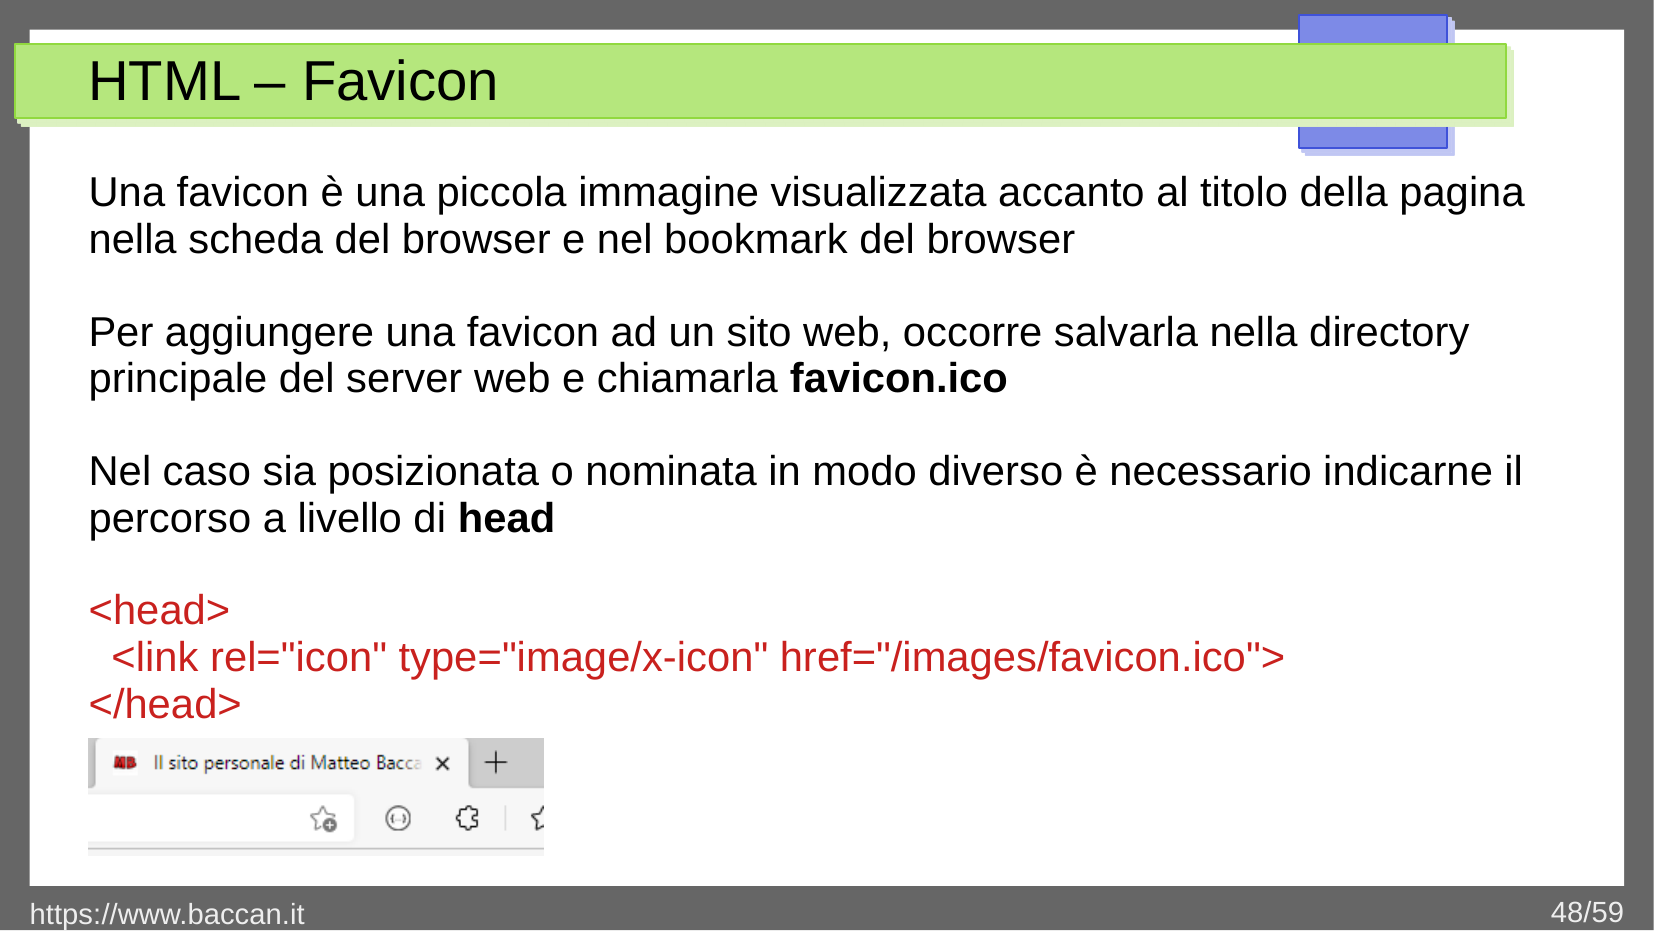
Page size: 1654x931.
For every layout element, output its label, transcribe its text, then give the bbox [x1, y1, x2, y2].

picture [88, 738, 544, 856]
title HTML – Favicon [88, 44, 1506, 119]
text_box Una favicon è una piccola immagine visualizzata accanto al titolo della pagina nella scheda del browser e nel bookmark del browser Per aggiungere una favicon ad un sito web, occorre salvarla nella directory principale del server web e chiamarla favicon.ico Nel caso sia posizionata o nominata in modo diverso è necessario indicarne il percorso a livello di head <head> <link rel="icon" type="image/x-icon" href="/images/favicon.ico"> </head> [88, 169, 1565, 820]
